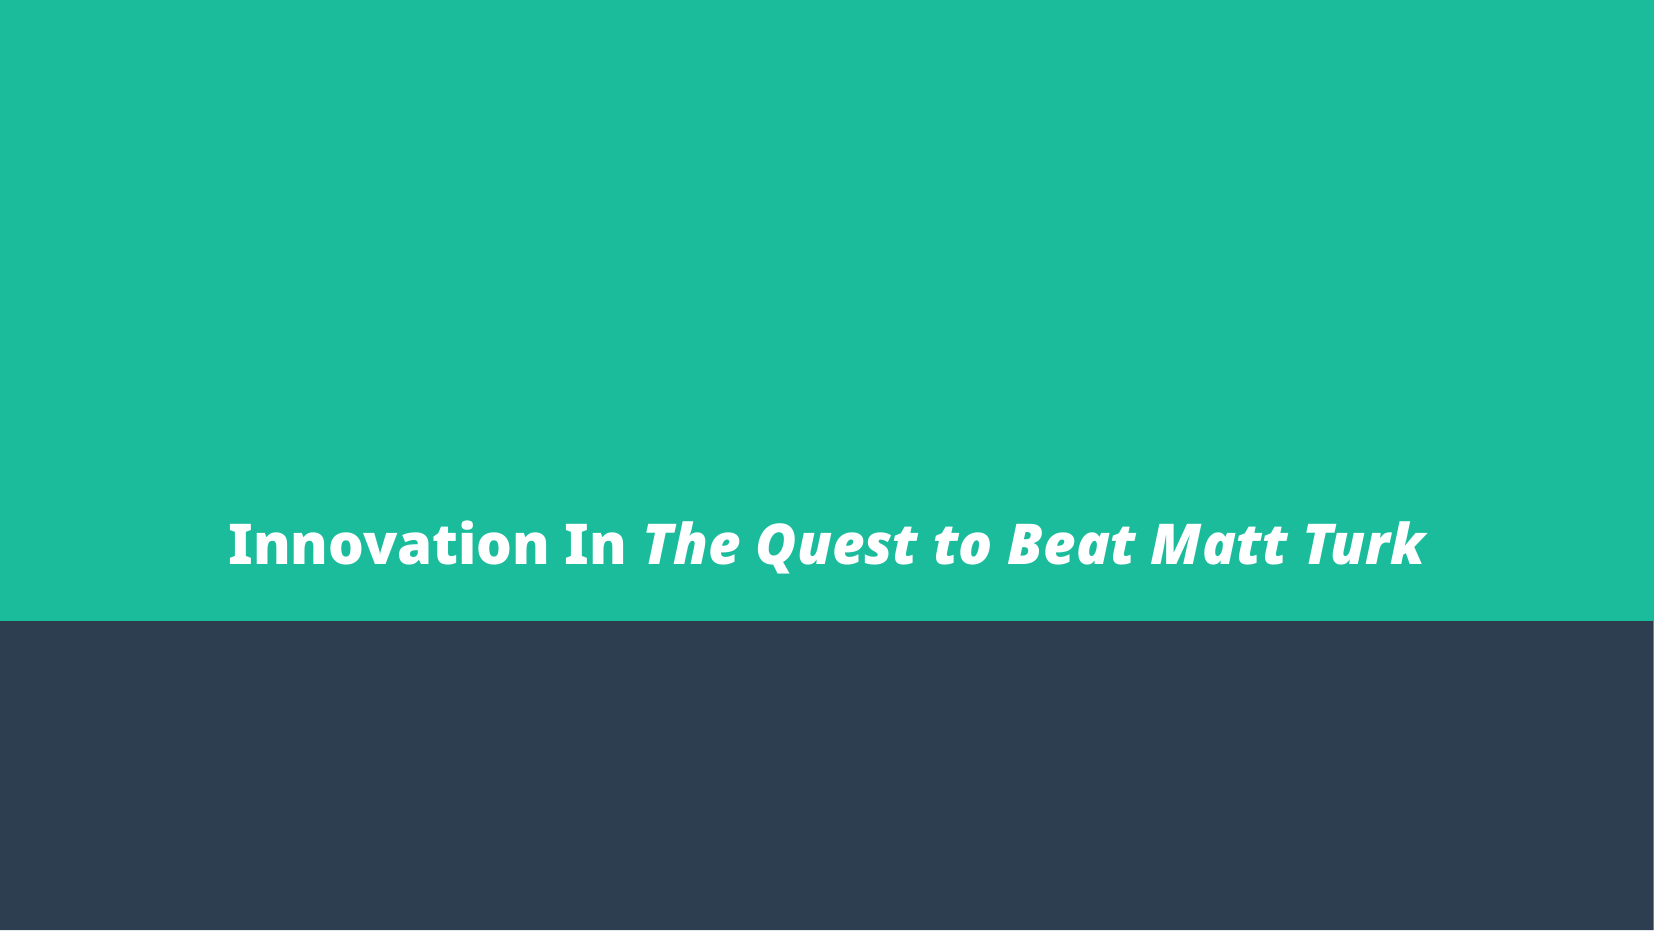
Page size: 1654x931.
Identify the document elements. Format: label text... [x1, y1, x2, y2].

title Innovation In The Quest to Beat Matt Turk [59, 465, 1595, 583]
